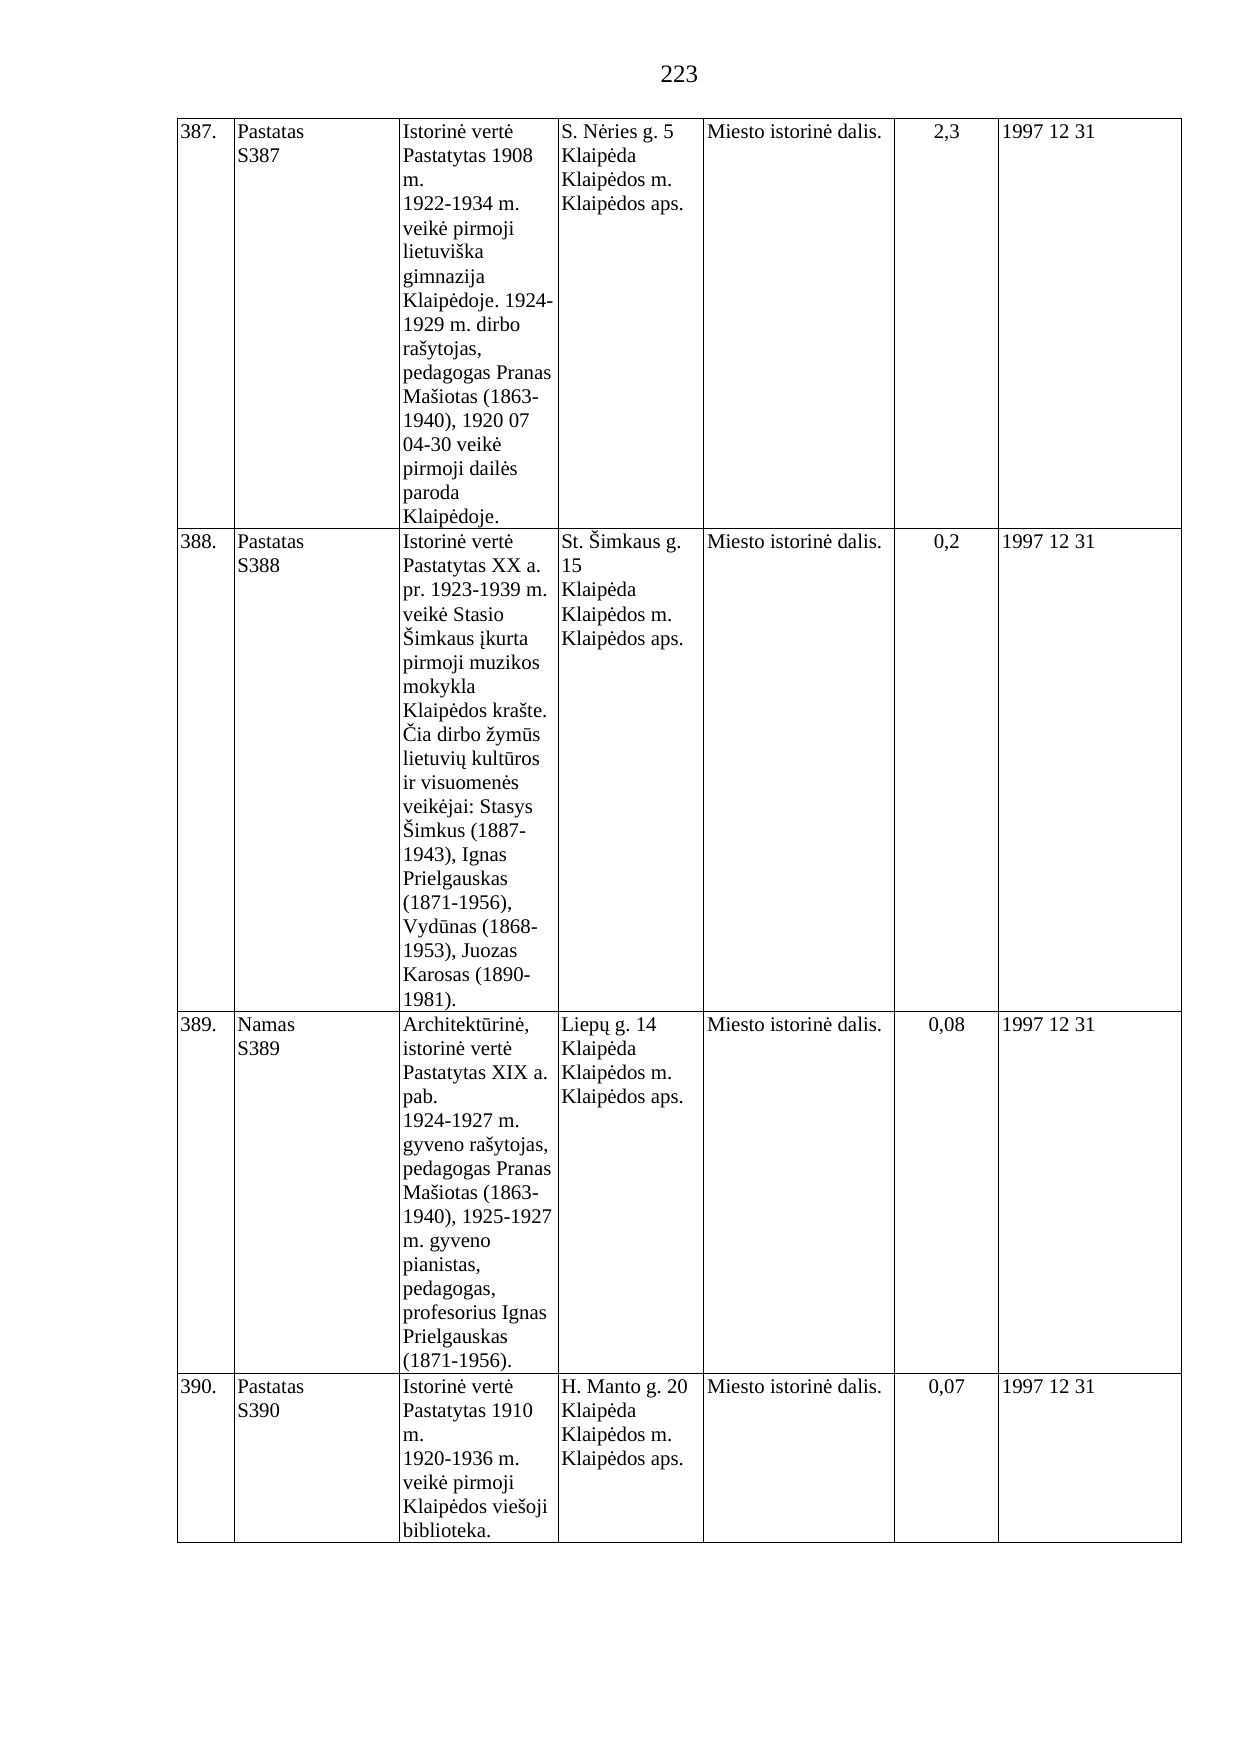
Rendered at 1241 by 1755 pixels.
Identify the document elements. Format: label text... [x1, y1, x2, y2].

table_cell Liepų g. 14 Klaipėda Klaipėdos m. Klaipėdos aps. [559, 1012, 703, 1372]
table_cell S. Nėries g. 5 Klaipėda Klaipėdos m. Klaipėdos aps. [559, 119, 703, 528]
table_cell 1997 12 31 [999, 119, 1181, 528]
table_cell Miesto istorinė dalis. [704, 1374, 894, 1542]
table_cell 1997 12 31 [999, 1012, 1181, 1372]
table_cell 387. [178, 119, 234, 528]
table_cell Pastatas S387 [235, 119, 399, 528]
table_cell Pastatas S388 [235, 529, 399, 1011]
table_cell 0,07 [895, 1374, 998, 1542]
table_cell Pastatas S390 [235, 1374, 399, 1542]
table_cell Miesto istorinė dalis. [704, 1012, 894, 1372]
table_cell 0,08 [895, 1012, 998, 1372]
table_cell Istorinė vertė Pastatytas 1908 m. 1922-1934 m. veikė pirmoji lietuviška gimnazija Klaipėdoje. 1924-1929 m. dirbo rašytojas, pedagogas Pranas Mašiotas (1863-1940), 1920 07 04-30 veikė pirmoji dailės paroda Klaipėdoje. [400, 119, 558, 528]
table_cell 388. [178, 529, 234, 1011]
table_cell 0,2 [895, 529, 998, 1011]
table_cell Namas S389 [235, 1012, 399, 1372]
table_cell 1997 12 31 [999, 529, 1181, 1011]
table_cell 2,3 [895, 119, 998, 528]
table_cell H. Manto g. 20 Klaipėda Klaipėdos m. Klaipėdos aps. [559, 1374, 703, 1542]
table_cell Istorinė vertė Pastatytas 1910 m. 1920-1936 m. veikė pirmoji Klaipėdos viešoji biblioteka. [400, 1374, 558, 1542]
table_cell 390. [178, 1374, 234, 1542]
table_cell St. Šimkaus g. 15 Klaipėda Klaipėdos m. Klaipėdos aps. [559, 529, 703, 1011]
table_cell 1997 12 31 [999, 1374, 1181, 1542]
table_cell 389. [178, 1012, 234, 1372]
table_cell Miesto istorinė dalis. [704, 529, 894, 1011]
table_cell Architektūrinė, istorinė vertė Pastatytas XIX a. pab. 1924-1927 m. gyveno rašytojas, pedagogas Pranas Mašiotas (1863-1940), 1925-1927 m. gyveno pianistas, pedagogas, profesorius Ignas Prielgauskas (1871-1956). [400, 1012, 558, 1372]
table_cell Miesto istorinė dalis. [704, 119, 894, 528]
table_cell Istorinė vertė Pastatytas XX a. pr. 1923-1939 m. veikė Stasio Šimkaus įkurta pirmoji muzikos mokykla Klaipėdos krašte. Čia dirbo žymūs lietuvių kultūros ir visuomenės veikėjai: Stasys Šimkus (1887-1943), Ignas Prielgauskas (1871-1956), Vydūnas (1868-1953), Juozas Karosas (1890-1981). [400, 529, 558, 1011]
